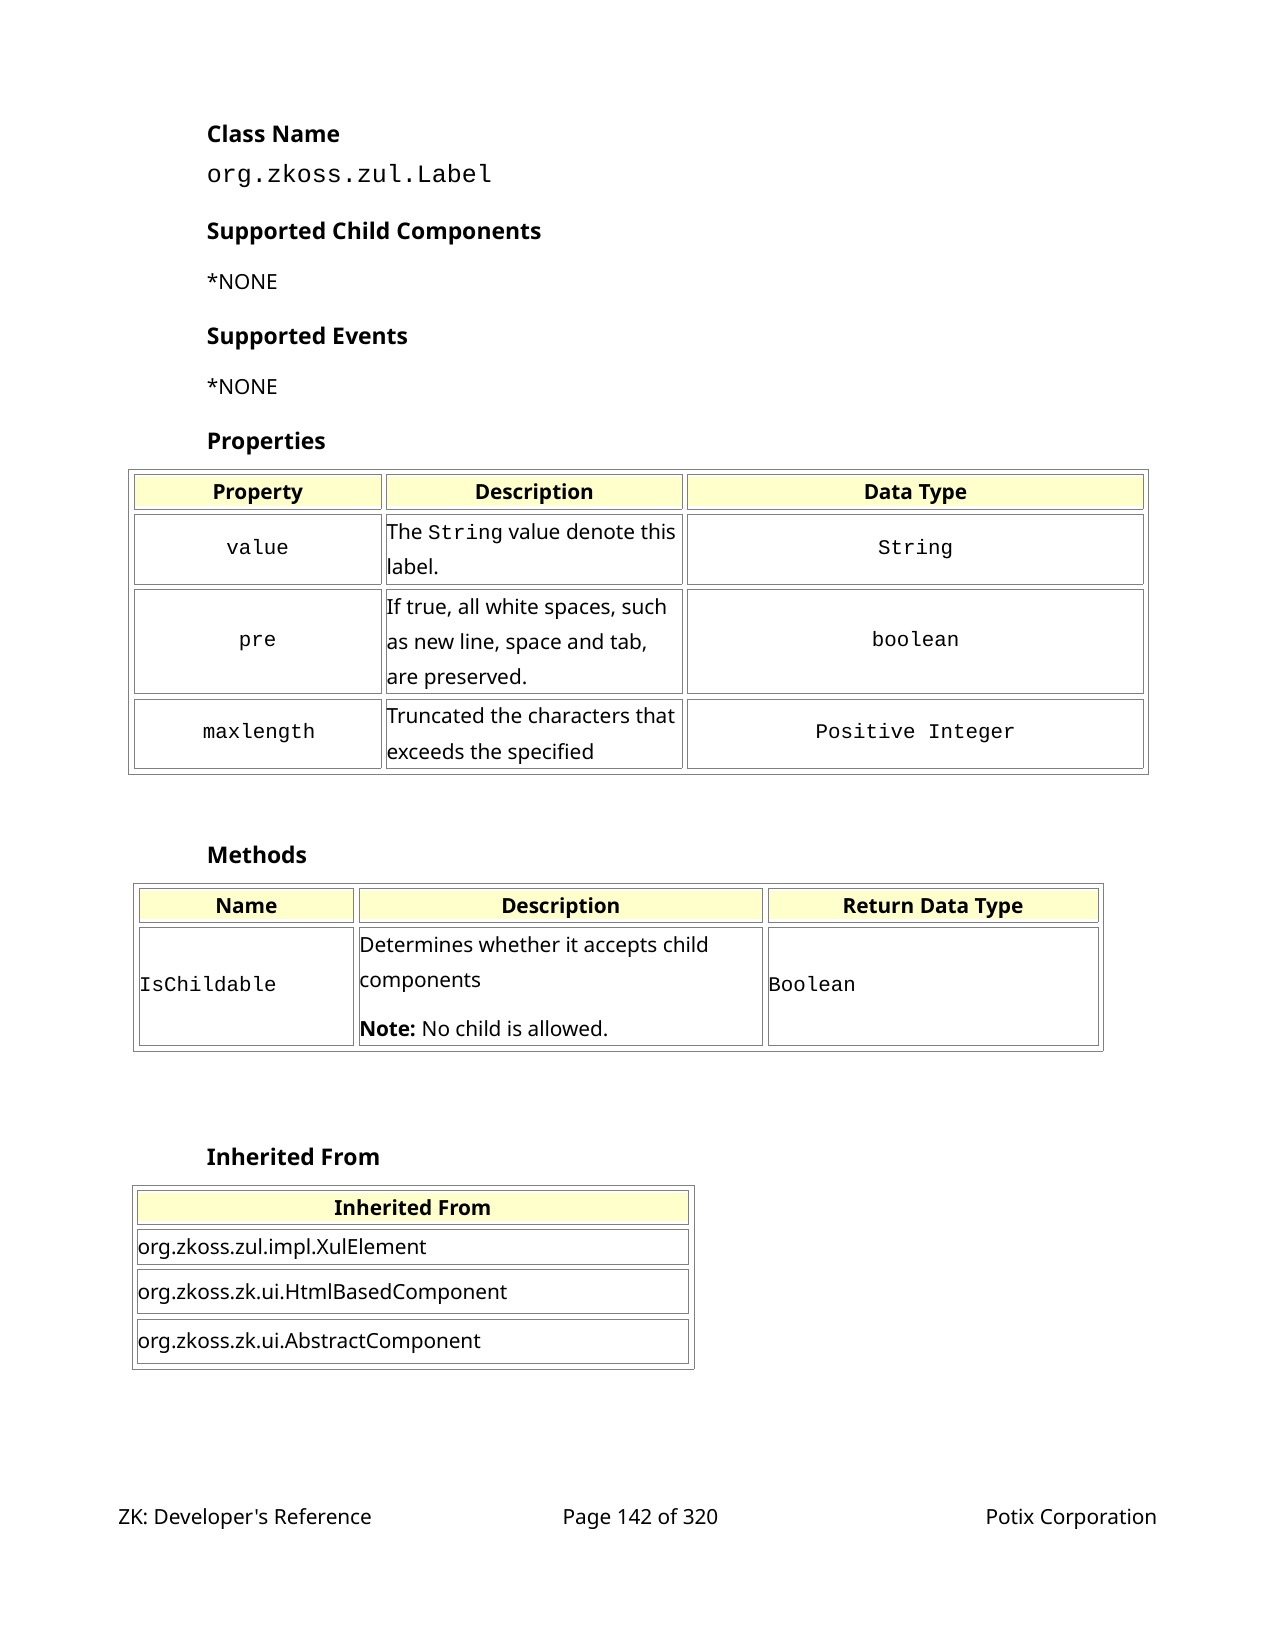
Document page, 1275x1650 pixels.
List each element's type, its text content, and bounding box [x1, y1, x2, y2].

text *NONE [207, 372, 1157, 400]
table_cell maxlength [131, 693, 383, 768]
table_header Inherited From [134, 1186, 691, 1224]
table_cell Boolean [765, 922, 1101, 1045]
table_cell org.zkoss.zul.impl.XulElement [134, 1224, 691, 1263]
table_cell org.zkoss.zk.ui.HtmlBasedComponent [134, 1264, 691, 1313]
table_cell value [131, 509, 383, 583]
text *NONE [207, 267, 1157, 295]
subtitle Inherited From [207, 1141, 1157, 1172]
table_cell pre [131, 584, 383, 693]
subtitle Properties [207, 425, 1157, 456]
table_cell org.zkoss.zk.ui.AbstractComponent [134, 1313, 691, 1363]
table_cell Truncated the characters that exceeds the specified [384, 693, 685, 768]
table_header Return Data Type [765, 884, 1101, 922]
table_cell IsChildable [136, 922, 356, 1045]
table_cell Determines whether it accepts child components Note: No child is allowed. [356, 922, 765, 1045]
table_header Description [356, 884, 765, 922]
table_header Data Type [685, 470, 1146, 508]
subtitle Supported Events [207, 320, 1157, 351]
subtitle Methods [207, 839, 1157, 870]
table_header Property [131, 470, 383, 508]
subtitle Supported Child Components [207, 215, 1157, 246]
text org.zkoss.zul.Label [207, 162, 1157, 190]
table_header Description [384, 470, 685, 508]
table_cell The String value denote this label. [384, 509, 685, 583]
table_header Name [136, 884, 356, 922]
table_cell boolean [685, 584, 1146, 693]
table_cell String [685, 509, 1146, 583]
subtitle Class Name [207, 118, 1157, 149]
table_cell If true, all white spaces, such as new line, space and tab, are preserved. [384, 584, 685, 693]
table_cell Positive Integer [685, 693, 1146, 768]
